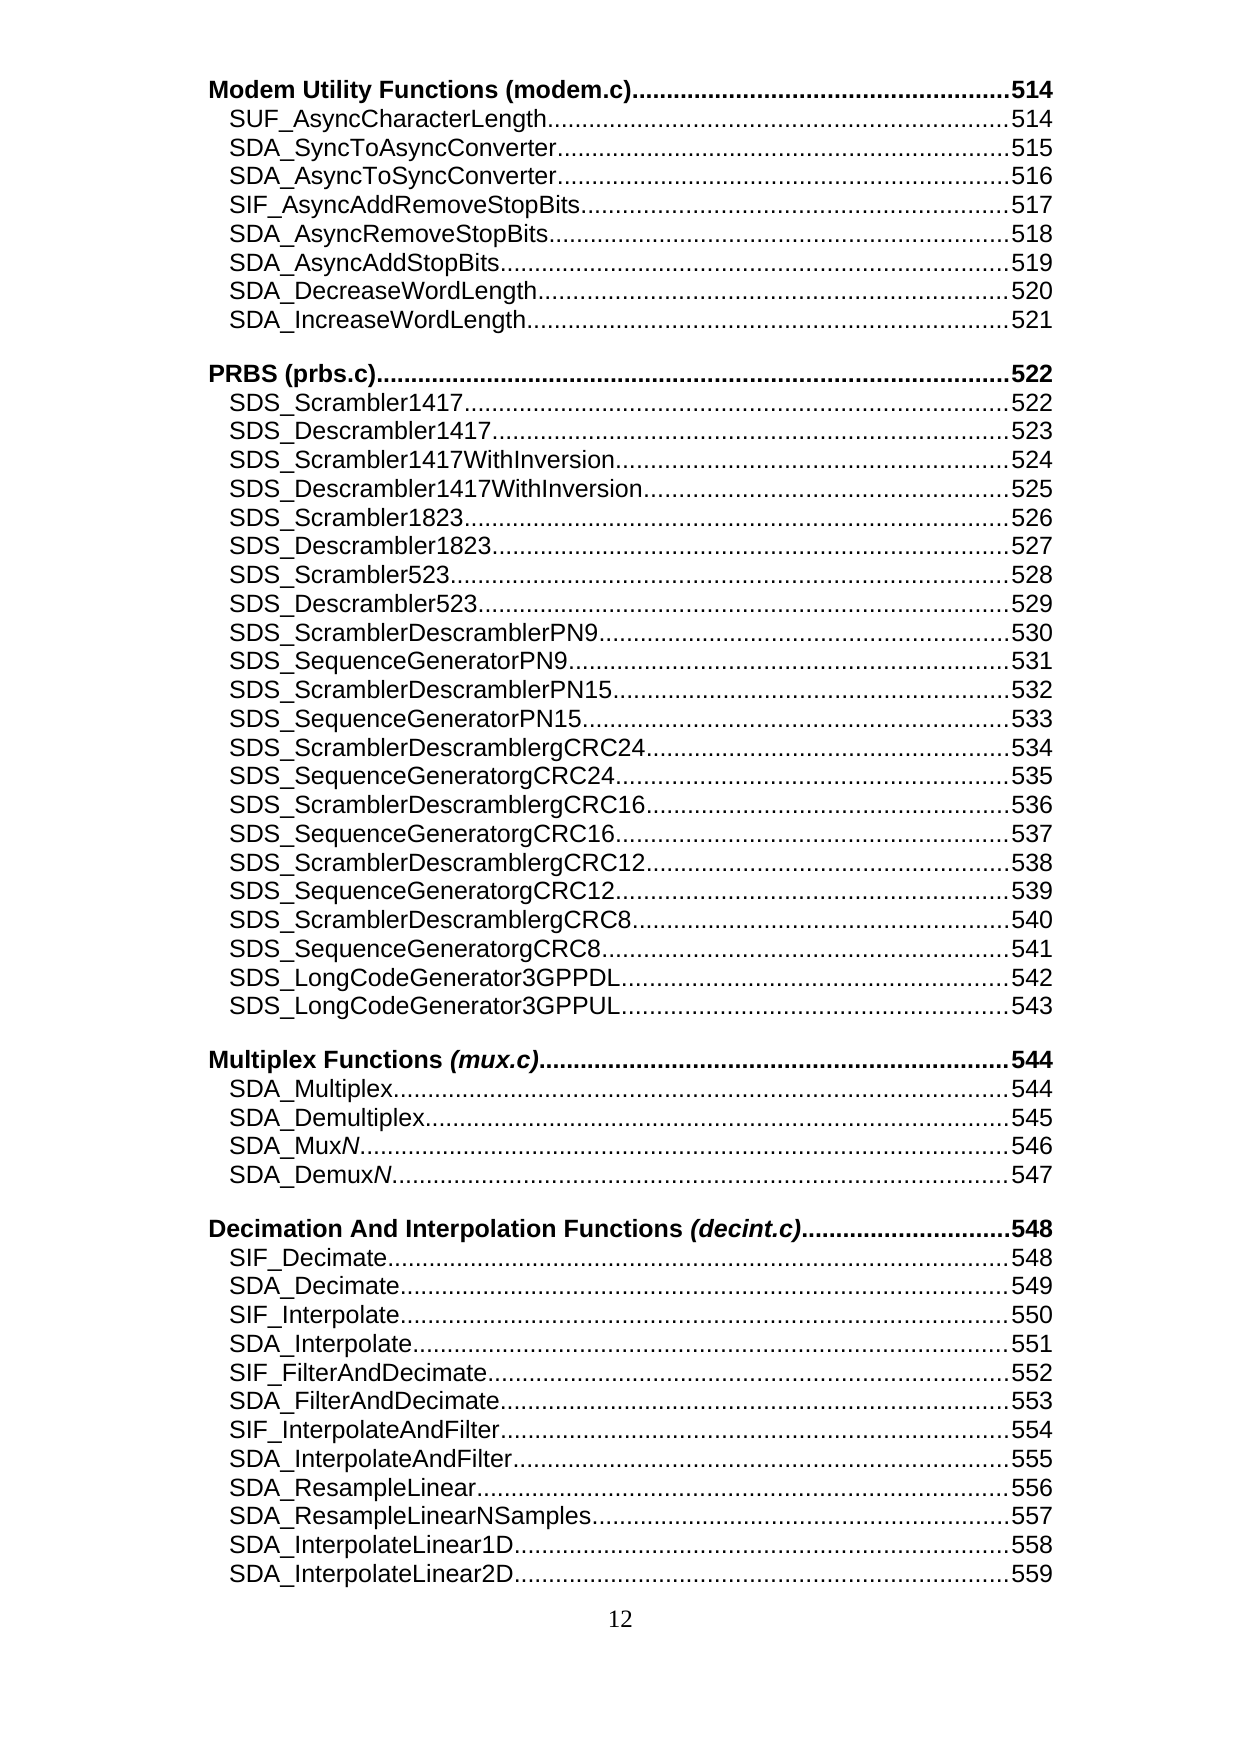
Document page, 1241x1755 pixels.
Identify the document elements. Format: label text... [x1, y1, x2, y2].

text SDS_ScramblerDescramblerPN15 532 [229, 675, 1053, 704]
text SDS_LongCodeGenerator3GPPDL 542 [229, 962, 1053, 991]
text SDS_Descrambler523 529 [229, 589, 1053, 617]
text Modem Utility Functions (modem.c) 514 [208, 75, 1053, 104]
text SDS_SequenceGeneratorPN9 531 [229, 646, 1053, 675]
text SIF_InterpolateAndFilter 554 [229, 1415, 1053, 1444]
text SDS_ScramblerDescramblergCRC24 534 [229, 732, 1053, 761]
text SDA_InterpolateLinear2D 559 [229, 1559, 1053, 1587]
text SDS_SequenceGeneratorgCRC24 535 [229, 761, 1053, 790]
text SDA_MuxN 546 [229, 1131, 1053, 1160]
text SDA_ResampleLinear 556 [229, 1472, 1053, 1501]
text SIF_Interpolate 550 [229, 1300, 1053, 1329]
text SDA_FilterAndDecimate 553 [229, 1386, 1053, 1415]
text SDS_SequenceGeneratorgCRC8 541 [229, 934, 1053, 962]
text SDA_ResampleLinearNSamples 557 [229, 1501, 1053, 1530]
text SDS_LongCodeGenerator3GPPUL 543 [229, 991, 1053, 1020]
text SDS_Descrambler1417WithInversion 525 [229, 474, 1053, 502]
text SDS_Descrambler1417 523 [229, 416, 1053, 445]
text SDS_ScramblerDescramblergCRC8 540 [229, 905, 1053, 934]
text SDA_AsyncRemoveStopBits 518 [229, 219, 1053, 247]
text SDS_ScramblerDescramblergCRC12 538 [229, 847, 1053, 876]
text SDS_SequenceGeneratorgCRC16 537 [229, 819, 1053, 847]
text SDA_Decimate 549 [229, 1271, 1053, 1300]
text PRBS (prbs.c) 522 [208, 359, 1053, 387]
text Multiplex Functions (mux.c) 544 [208, 1045, 1053, 1074]
text SDS_SequenceGeneratorgCRC12 539 [229, 876, 1053, 905]
text SDA_Demultiplex 545 [229, 1102, 1053, 1131]
text SDS_Descrambler1823 527 [229, 531, 1053, 560]
text SDA_InterpolateLinear1D 558 [229, 1530, 1053, 1559]
text SDS_SequenceGeneratorPN15 533 [229, 704, 1053, 732]
text Decimation And Interpolation Functions (decint.c) 548 [208, 1214, 1053, 1242]
text SDS_Scrambler1823 526 [229, 502, 1053, 531]
text SDA_DecreaseWordLength 520 [229, 276, 1053, 305]
text SDA_SyncToAsyncConverter 515 [229, 132, 1053, 161]
text SDA_AsyncAddStopBits 519 [229, 247, 1053, 276]
text SUF_AsyncCharacterLength 514 [229, 104, 1053, 132]
text SIF_FilterAndDecimate 552 [229, 1357, 1053, 1386]
text SDA_DemuxN 547 [229, 1160, 1053, 1189]
text SDS_ScramblerDescramblergCRC16 536 [229, 790, 1053, 819]
text SDS_ScramblerDescramblerPN9 530 [229, 617, 1053, 646]
text SDA_Interpolate 551 [229, 1329, 1053, 1357]
text SDS_Scrambler523 528 [229, 560, 1053, 589]
text SIF_AsyncAddRemoveStopBits 517 [229, 190, 1053, 219]
text SDA_Multiplex 544 [229, 1074, 1053, 1102]
text SIF_Decimate 548 [229, 1242, 1053, 1271]
text SDS_Scrambler1417 522 [229, 387, 1053, 416]
text SDA_AsyncToSyncConverter 516 [229, 161, 1053, 190]
text SDA_InterpolateAndFilter 555 [229, 1444, 1053, 1472]
text SDA_IncreaseWordLength 521 [229, 305, 1053, 334]
text SDS_Scrambler1417WithInversion 524 [229, 445, 1053, 474]
